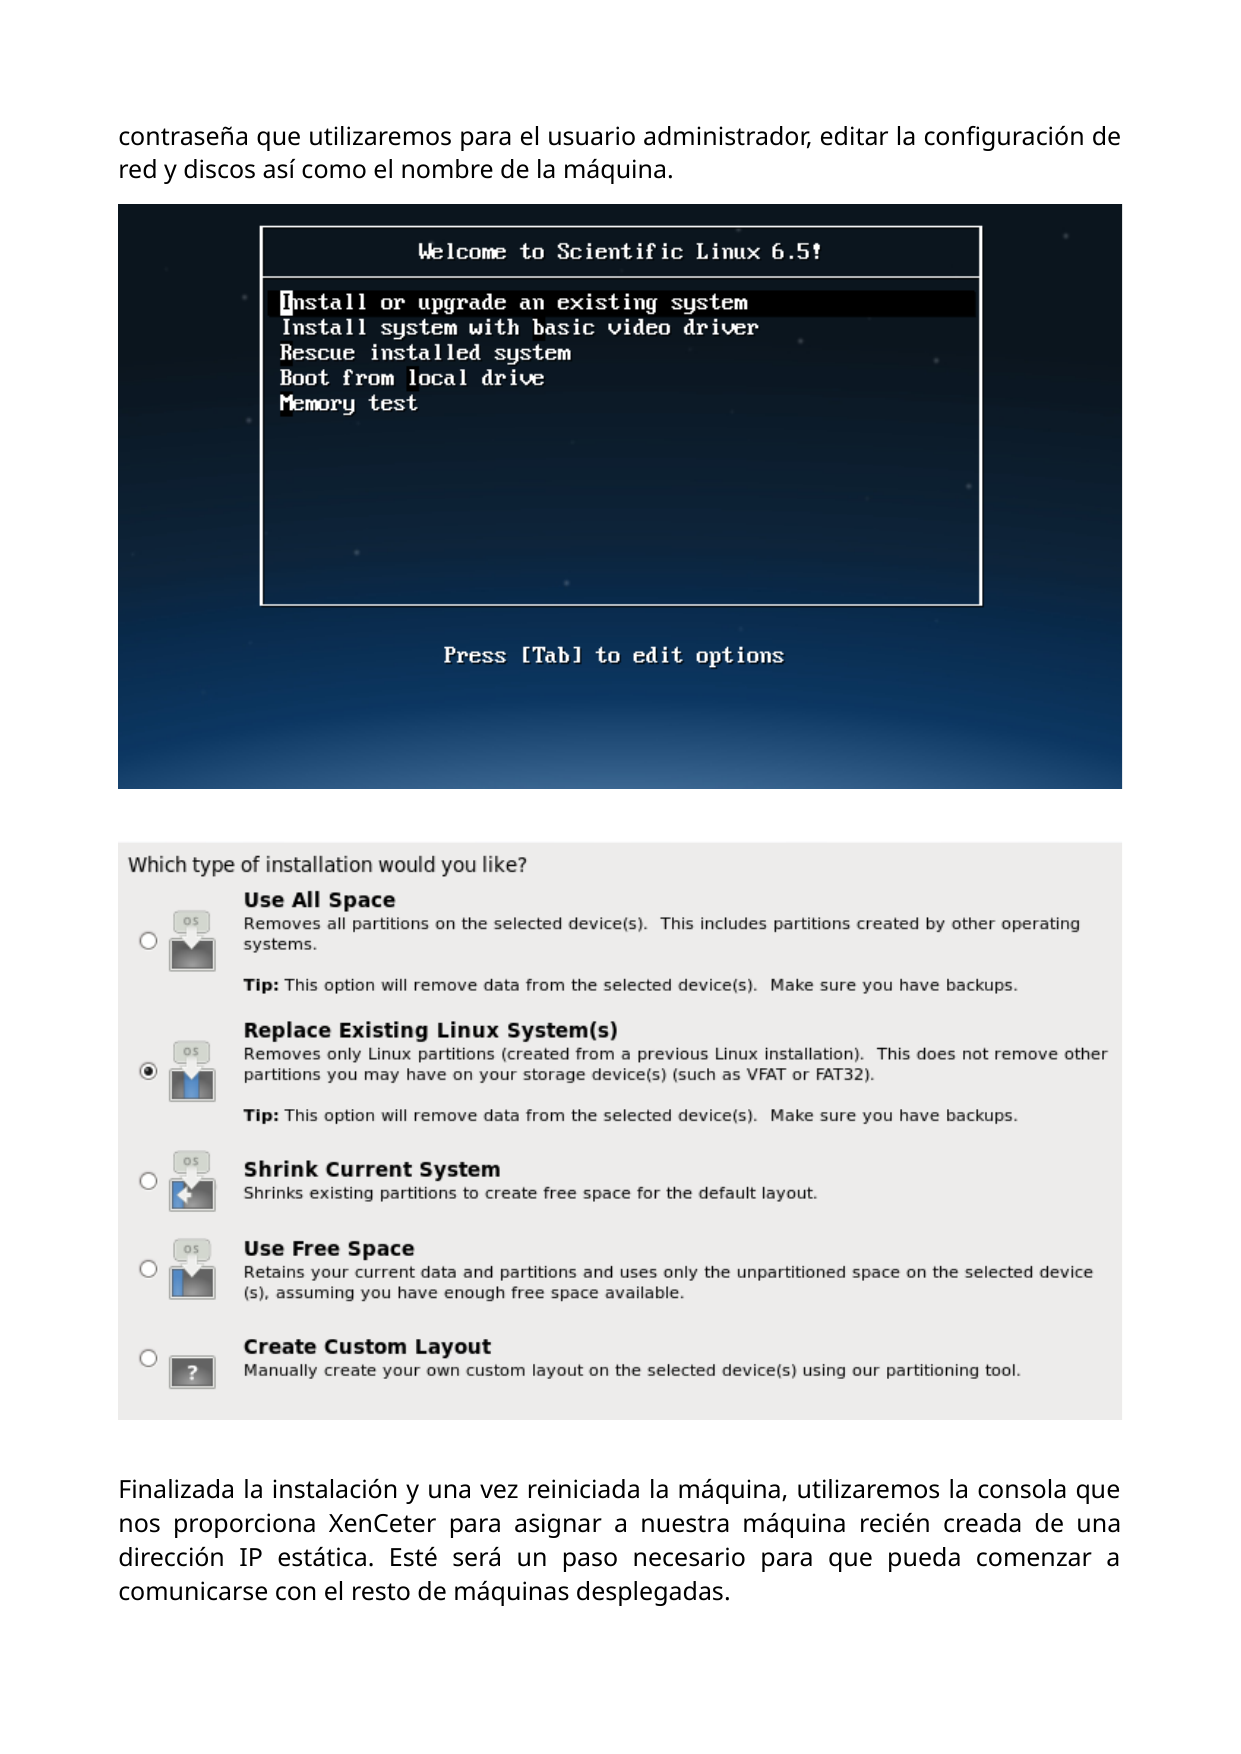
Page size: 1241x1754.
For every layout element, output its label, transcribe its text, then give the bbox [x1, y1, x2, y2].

text Finalizada la instalación y una vez reiniciada la máquina, utilizaremos la consola que nos proporciona XenCeter para asignar a nuestra máquina recién creada de una dirección IP estática. Esté será un paso necesario para que pueda comenzar a comunicarse con el resto de máquinas desplegadas. [118, 1472, 1122, 1608]
text contraseña que utilizaremos para el usuario administrador, editar la configuración de red y discos así como el nombre de la máquina. [118, 118, 1122, 186]
picture [118, 841, 1123, 1420]
picture [118, 204, 1123, 789]
